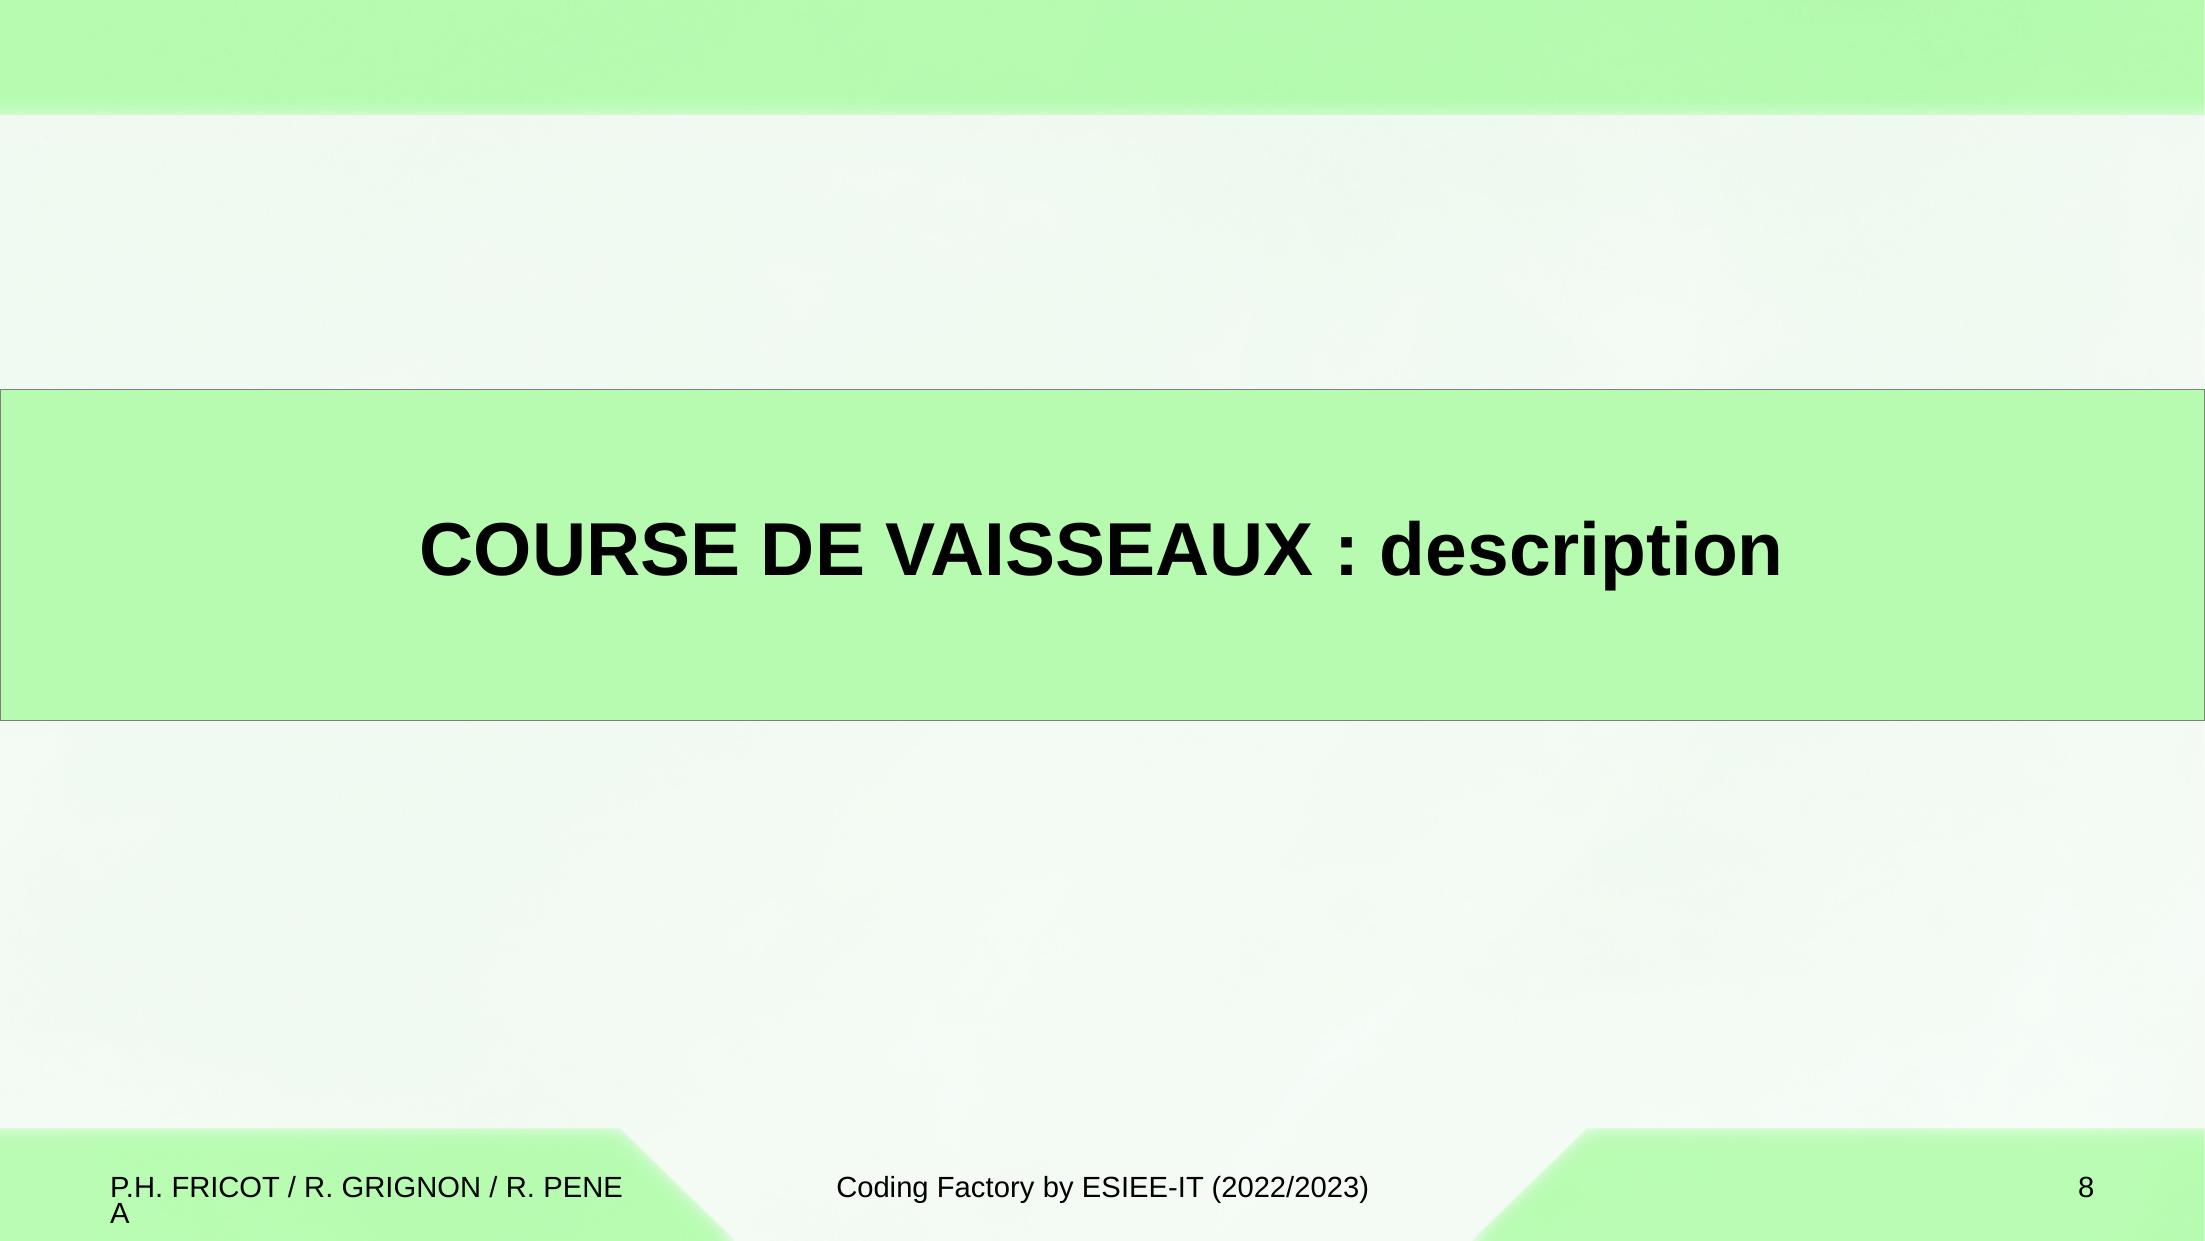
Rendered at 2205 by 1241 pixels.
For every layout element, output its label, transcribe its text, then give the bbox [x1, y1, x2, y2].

picture [0, 721, 2205, 1241]
subtitle COURSE DE VAISSEAUX : description [110, 108, 2095, 1168]
text_box [0, 389, 110, 721]
picture [0, 0, 2205, 389]
text_box [2095, 389, 2205, 721]
